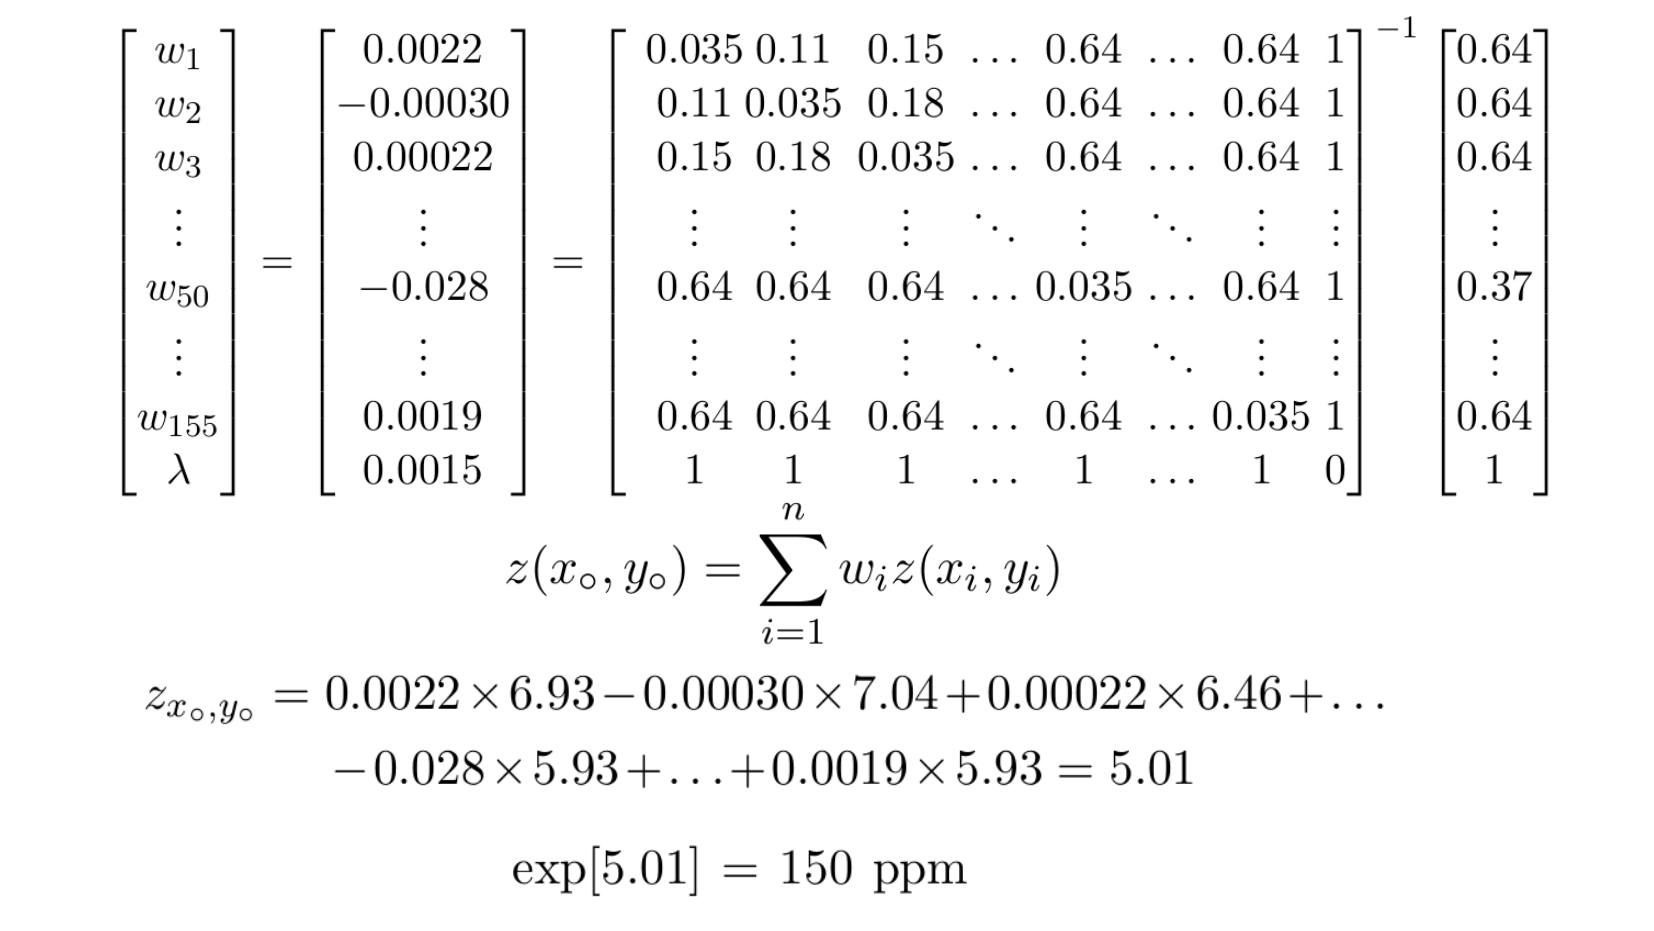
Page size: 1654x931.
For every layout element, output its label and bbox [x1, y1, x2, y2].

picture [141, 662, 1386, 733]
picture [118, 11, 1555, 648]
picture [507, 838, 968, 900]
picture [331, 742, 1199, 798]
